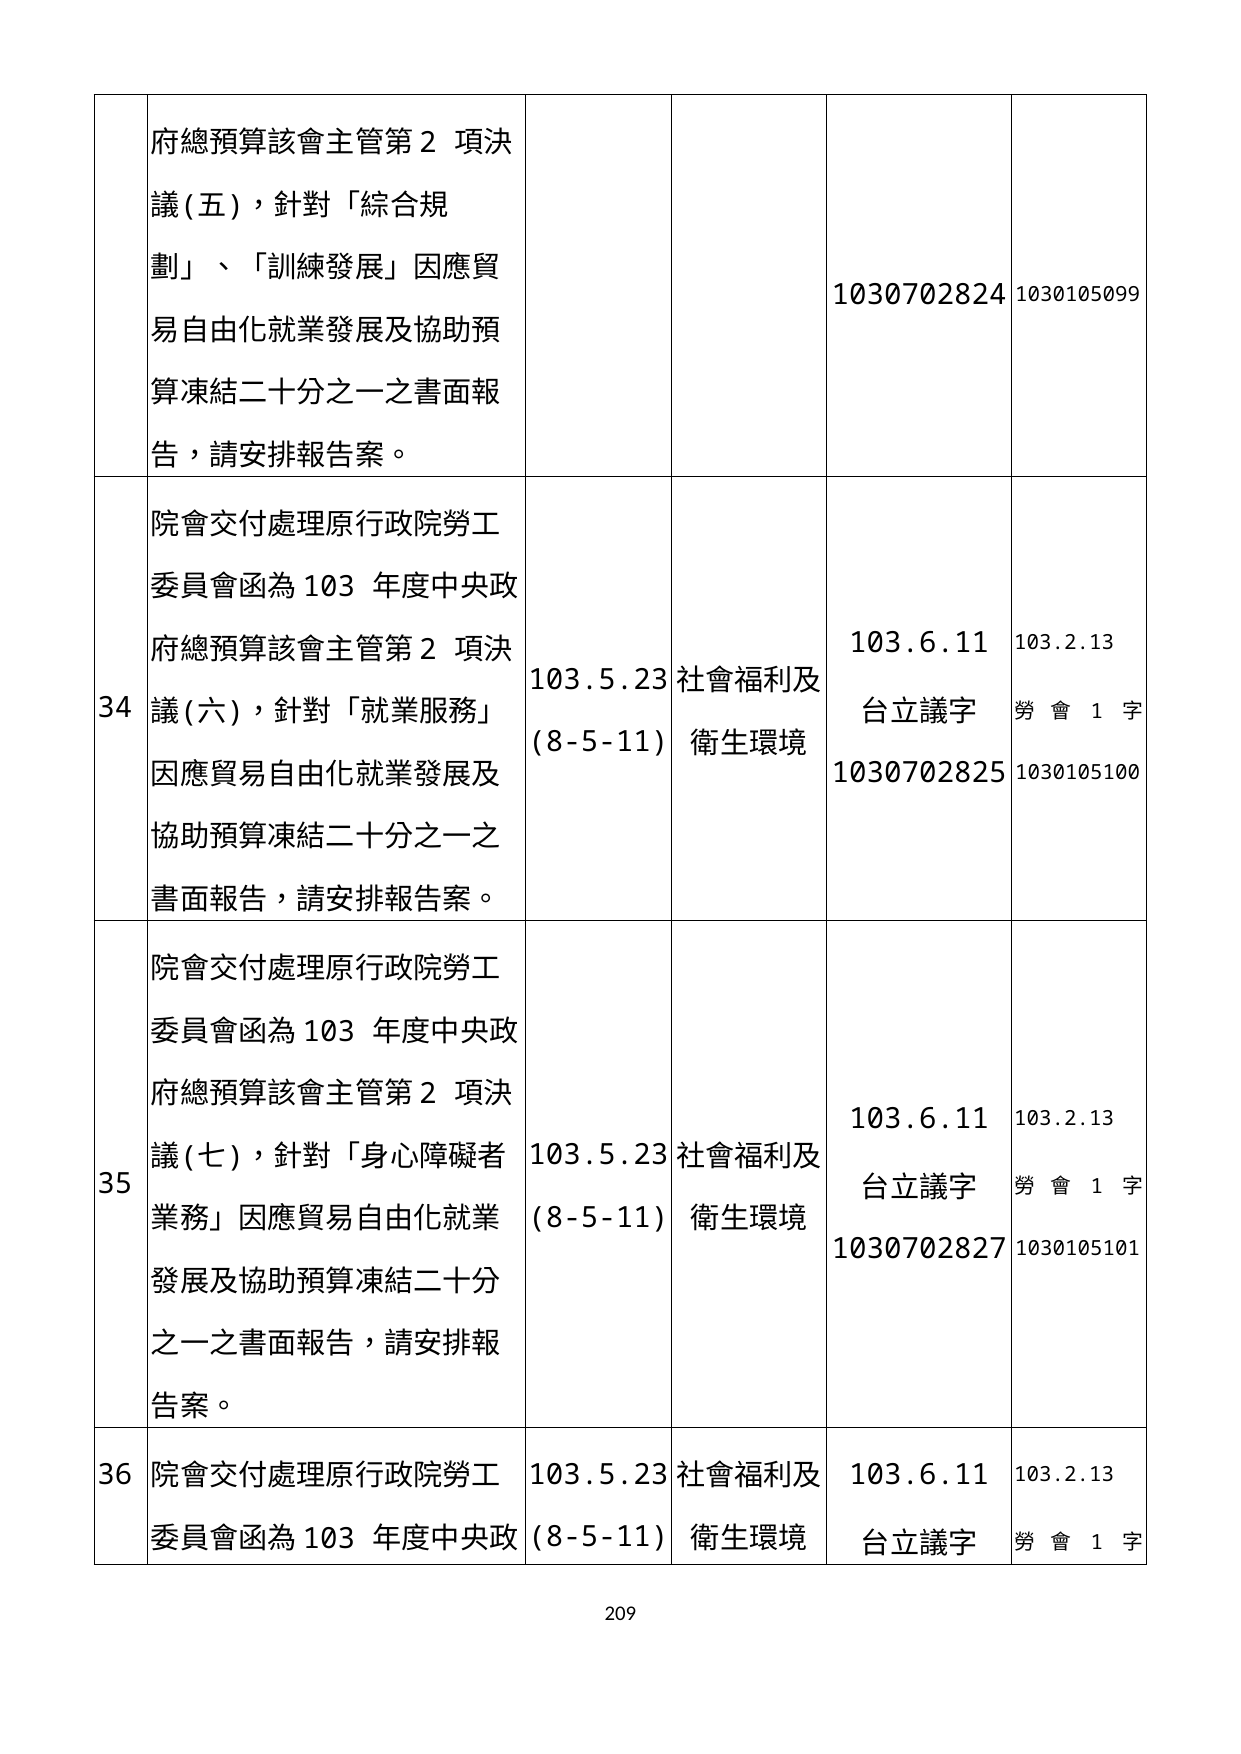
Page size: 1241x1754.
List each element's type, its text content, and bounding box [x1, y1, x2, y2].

table_cell 103.2.13 勞會1字 [1012, 1428, 1146, 1564]
table_cell 103.2.13 勞會1字1030105101 [1012, 921, 1146, 1427]
table_cell [95, 95, 147, 476]
table_cell [95, 1428, 147, 1564]
table_cell 府總預算該會主管第2 項決議(五)，針對「綜合規劃」、「訓練發展」因應貿易自由化就業發展及協助預算凍結二十分之一之書面報告，請安排報告案。 [148, 95, 525, 476]
table_cell [526, 95, 671, 476]
table_cell 1030702824 [827, 95, 1011, 476]
table_cell 1030105099 [1012, 95, 1146, 476]
table_cell 院會交付處理原行政院勞工委員會函為103 年度中央政府總預算該會主管第2 項決議(六)，針對「就業服務」因應貿易自由化就業發展及協助預算凍結二十分之一之書面報告，請安排報告案。 [148, 477, 525, 920]
table_cell 社會福利及衛生環境 [672, 477, 826, 920]
table_cell 103.6.11 台立議字1030702827 [827, 921, 1011, 1427]
table_cell 103.5.23 (8-5-11) [526, 1428, 671, 1564]
table_cell [672, 95, 826, 476]
table_cell 院會交付處理原行政院勞工委員會函為103 年度中央政 [148, 1428, 525, 1564]
table_cell 103.5.23 (8-5-11) [526, 477, 671, 920]
table_cell 103.5.23 (8-5-11) [526, 921, 671, 1427]
table_cell 院會交付處理原行政院勞工委員會函為103 年度中央政府總預算該會主管第2 項決議(七)，針對「身心障礙者業務」因應貿易自由化就業發展及協助預算凍結二十分之一之書面報告，請安排報告案。 [148, 921, 525, 1427]
table_cell 社會福利及衛生環境 [672, 921, 826, 1427]
table_cell 103.6.11 台立議字1030702825 [827, 477, 1011, 920]
table_cell 103.2.13 勞會1字1030105100 [1012, 477, 1146, 920]
table_cell [95, 921, 147, 1427]
table_cell 社會福利及衛生環境 [672, 1428, 826, 1564]
table_cell 103.6.11 台立議字 [827, 1428, 1011, 1564]
table_cell [95, 477, 147, 920]
